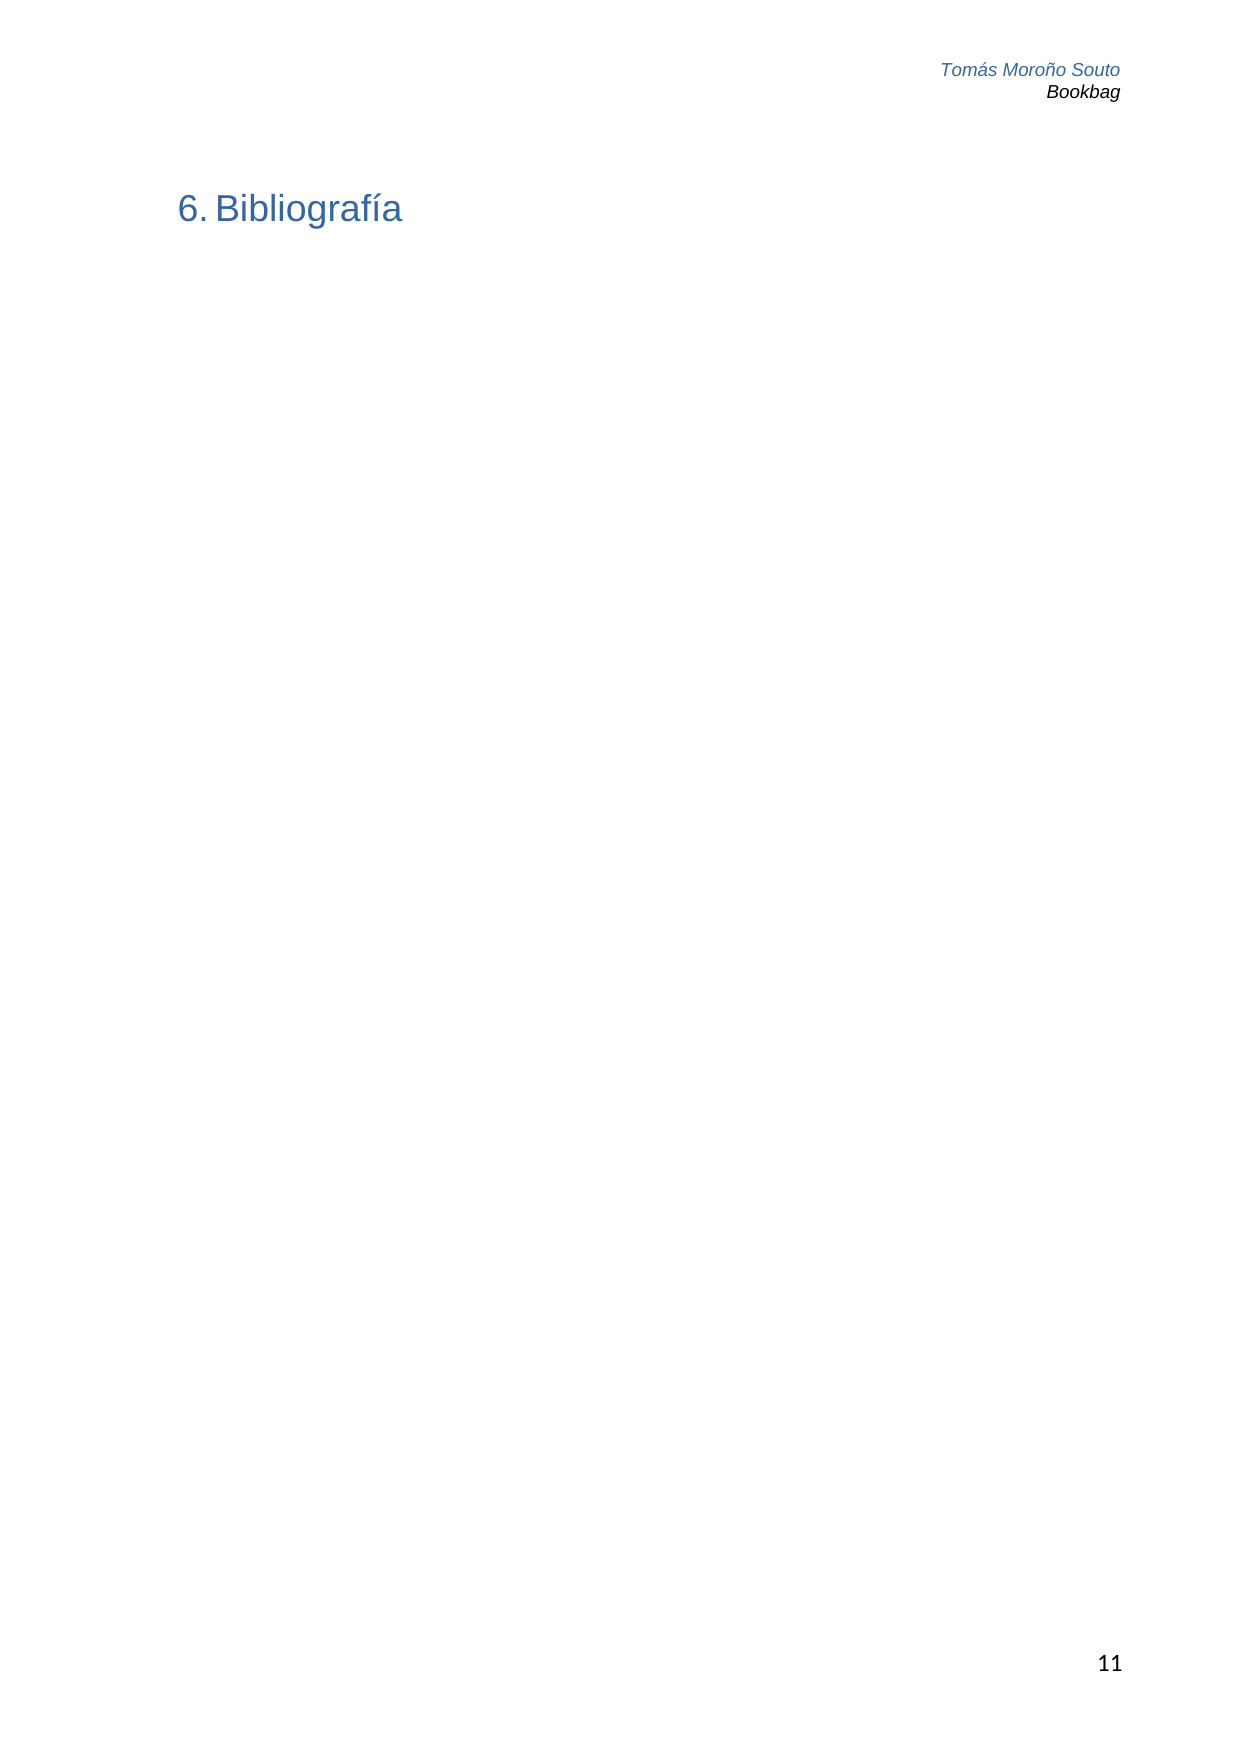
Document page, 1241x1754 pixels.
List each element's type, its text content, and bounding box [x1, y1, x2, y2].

subtitle Bibliografía [177, 187, 1122, 230]
